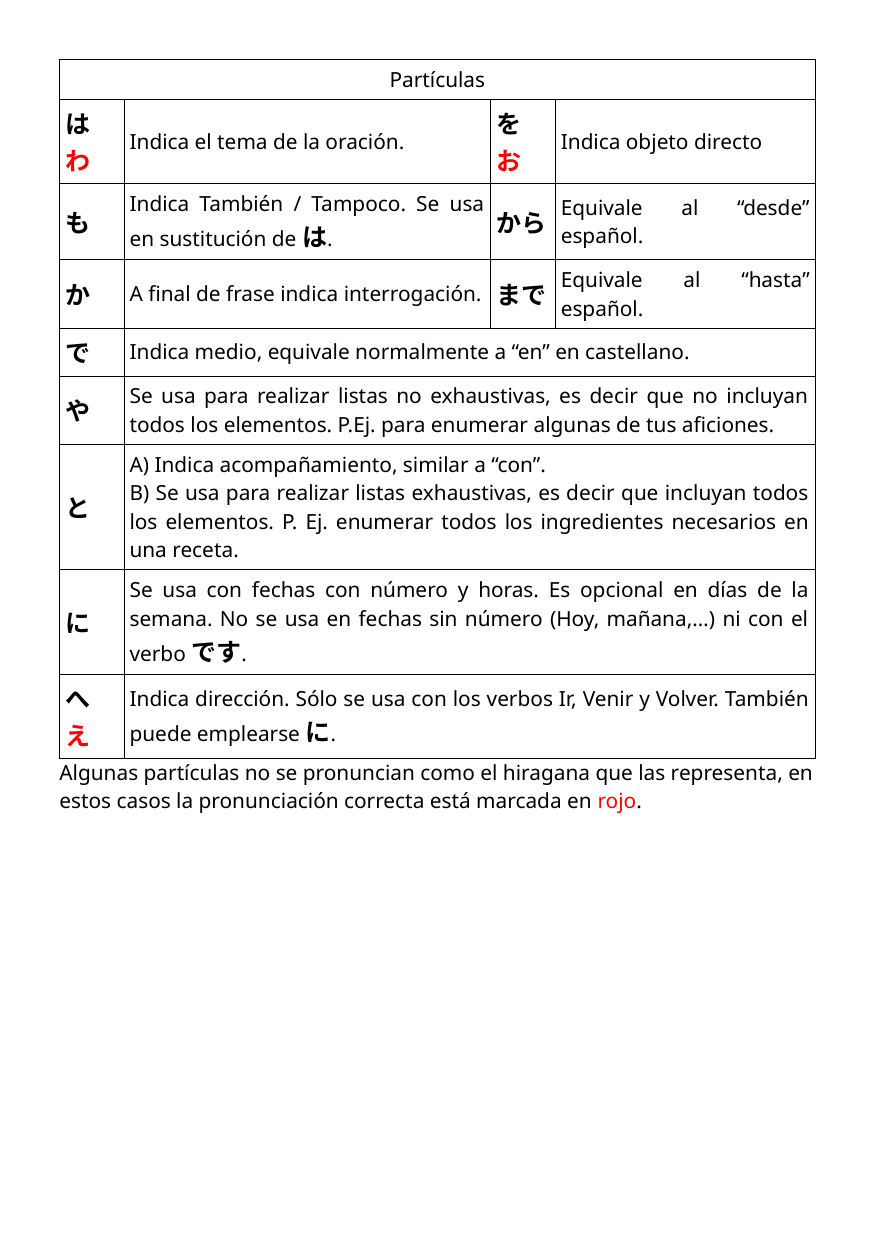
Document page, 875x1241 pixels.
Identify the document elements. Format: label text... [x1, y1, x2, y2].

table_cell Equivale al “hasta” español. [556, 260, 815, 328]
table_cell に [60, 570, 124, 674]
table_cell Indica medio, equivale normalmente a “en” en castellano. [125, 329, 815, 376]
table_header Partículas [60, 60, 815, 99]
table_cell か [60, 260, 124, 328]
table_cell Indica También / Tampoco. Se usa en sustitución de は. [125, 184, 490, 259]
table_cell と [60, 445, 124, 569]
table_cell へ え [60, 675, 124, 758]
table_cell A final de frase indica interrogación. [125, 260, 490, 328]
table_cell から [491, 184, 555, 259]
table_cell も [60, 184, 124, 259]
table_cell Indica el tema de la oración. [125, 100, 490, 183]
table_cell を お [491, 100, 555, 183]
table_cell Indica dirección. Sólo se usa con los verbos Ir, Venir y Volver. También puede emplearse に. [125, 675, 815, 758]
table_cell まで [491, 260, 555, 328]
table_cell A) Indica acompañamiento, similar a “con”. B) Se usa para realizar listas exhaustivas, es decir que incluyan todos los elementos. P. Ej. enumerar todos los ingredientes necesarios en una receta. [125, 445, 815, 569]
table_cell Se usa con fechas con número y horas. Es opcional en días de la semana. No se usa en fechas sin número (Hoy, mañana,…) ni con el verbo です. [125, 570, 815, 674]
text Algunas partículas no se pronuncian como el hiragana que las representa, en estos casos la pronunciación correcta está marcada en rojo. [59, 759, 815, 815]
table_cell Indica objeto directo [556, 100, 815, 183]
table_cell Se usa para realizar listas no exhaustivas, es decir que no incluyan todos los elementos. P.Ej. para enumerar algunas de tus aficiones. [125, 377, 815, 444]
table_cell や [60, 377, 124, 444]
table_cell Equivale al “desde” español. [556, 184, 815, 259]
table_cell は わ [60, 100, 124, 183]
table_cell で [60, 329, 124, 376]
